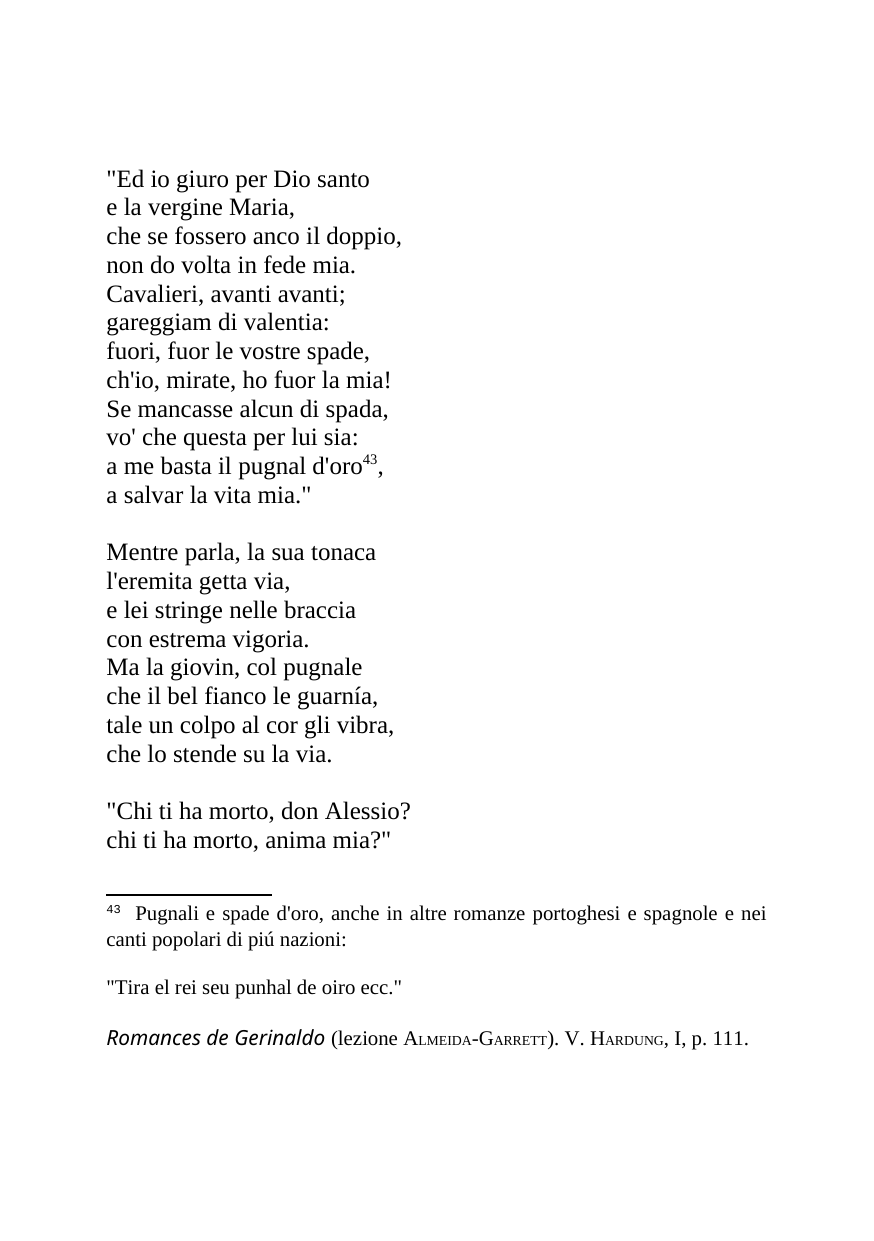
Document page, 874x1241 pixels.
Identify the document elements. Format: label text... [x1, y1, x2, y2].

text a me basta il pugnal d'oro, [106, 451, 768, 480]
text tale un colpo al cor gli vibra, [106, 710, 768, 739]
text che se fossero anco il doppio, [106, 221, 768, 250]
text l'eremita getta via, [106, 566, 768, 595]
text "Ed io giuro per Dio santo [106, 164, 768, 192]
text gareggiam di valentia: [106, 307, 768, 336]
text Mentre parla, la sua tonaca [106, 537, 768, 566]
text fuori, fuor le vostre spade, [106, 336, 768, 365]
text con estrema vigoria. [106, 624, 768, 652]
text Se mancasse alcun di spada, [106, 394, 768, 422]
text a salvar la vita mia." [106, 480, 768, 509]
text e lei stringe nelle braccia [106, 595, 768, 624]
text Pugnali e spade d'oro, anche in altre romanze portoghesi e spagnole e nei canti popolari di piú nazioni: [106, 901, 768, 951]
text non do volta in fede mia. [106, 250, 768, 279]
text Cavalieri, avanti avanti; [106, 279, 768, 307]
text "Tira el rei seu punhal de oiro ecc." [106, 975, 768, 999]
text Romances de Gerinaldo (lezione Almeida-Garrett). V. Hardung, I, p. 111. [106, 1023, 768, 1052]
text "Chi ti ha morto, don Alessio? [106, 796, 768, 825]
text e la vergine Maria, [106, 192, 768, 221]
text vo' che questa per lui sia: [106, 422, 768, 451]
text ch'io, mirate, ho fuor la mia! [106, 365, 768, 394]
text che lo stende su la via. [106, 739, 768, 767]
text Ma la giovin, col pugnale [106, 652, 768, 681]
text chi ti ha morto, anima mia?" [106, 825, 768, 854]
text che il bel fianco le guarnía, [106, 681, 768, 710]
